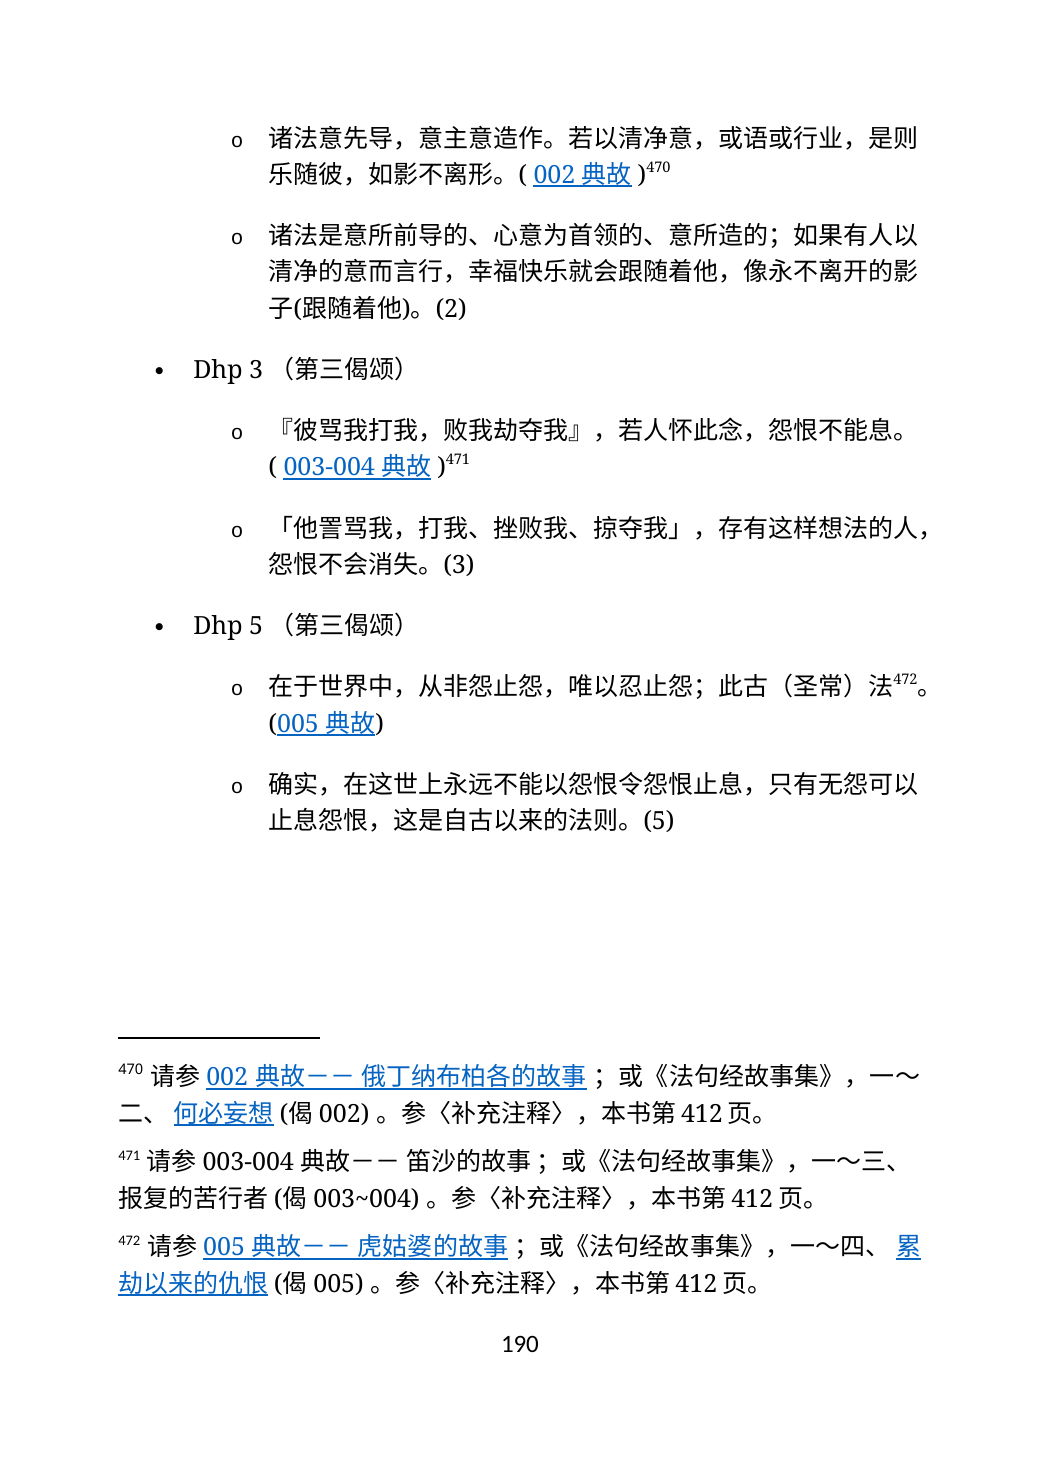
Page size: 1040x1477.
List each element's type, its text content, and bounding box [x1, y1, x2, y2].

list 请参 003-004 典故－－ 笛沙的故事 ；或《法句经故事集》，一～三、 报复的苦行者 (偈 003~004) 。参〈补充注释〉，本书第412页。 [118, 1142, 921, 1214]
list Dhp 3 （第三偈颂） [156, 349, 921, 386]
list 确实，在这世上永远不能以怨恨令怨恨止息，只有无怨可以止息怨恨，这是自古以来的法则。(5) [231, 764, 921, 837]
list Dhp 5 （第三偈颂） [156, 606, 921, 642]
list 诸法是意所前导的、心意为首领的、意所造的；如果有人以清净的意而言行，幸福快乐就会跟随着他，像永不离开的影子(跟随着他)。(2) [231, 216, 921, 324]
list 在于世界中，从非怨止怨，唯以忍止怨；此古（圣常）法。(005 典故) [231, 667, 921, 739]
list 请参 005 典故－－ 虎姑婆的故事 ；或《法句经故事集》，一～四、 累劫以来的仇恨 (偈 005) 。参〈补充注释〉，本书第412页。 [118, 1227, 921, 1299]
list 『彼骂我打我，败我劫夺我』，若人怀此念，怨恨不能息。( 003-004 典故 ) [231, 411, 921, 483]
list 诸法意先导，意主意造作。若以清净意，或语或行业，是则乐随彼，如影不离形。( 002 典故 ) [231, 118, 921, 191]
list 请参 002 典故－－ 俄丁纳布柏各的故事 ；或《法句经故事集》，一～二、 何必妄想 (偈 002) 。参〈补充注释〉，本书第412页。 [118, 1057, 921, 1129]
list 「他詈骂我，打我、挫败我、掠夺我」，存有这样想法的人，怨恨不会消失。(3) [231, 508, 921, 581]
